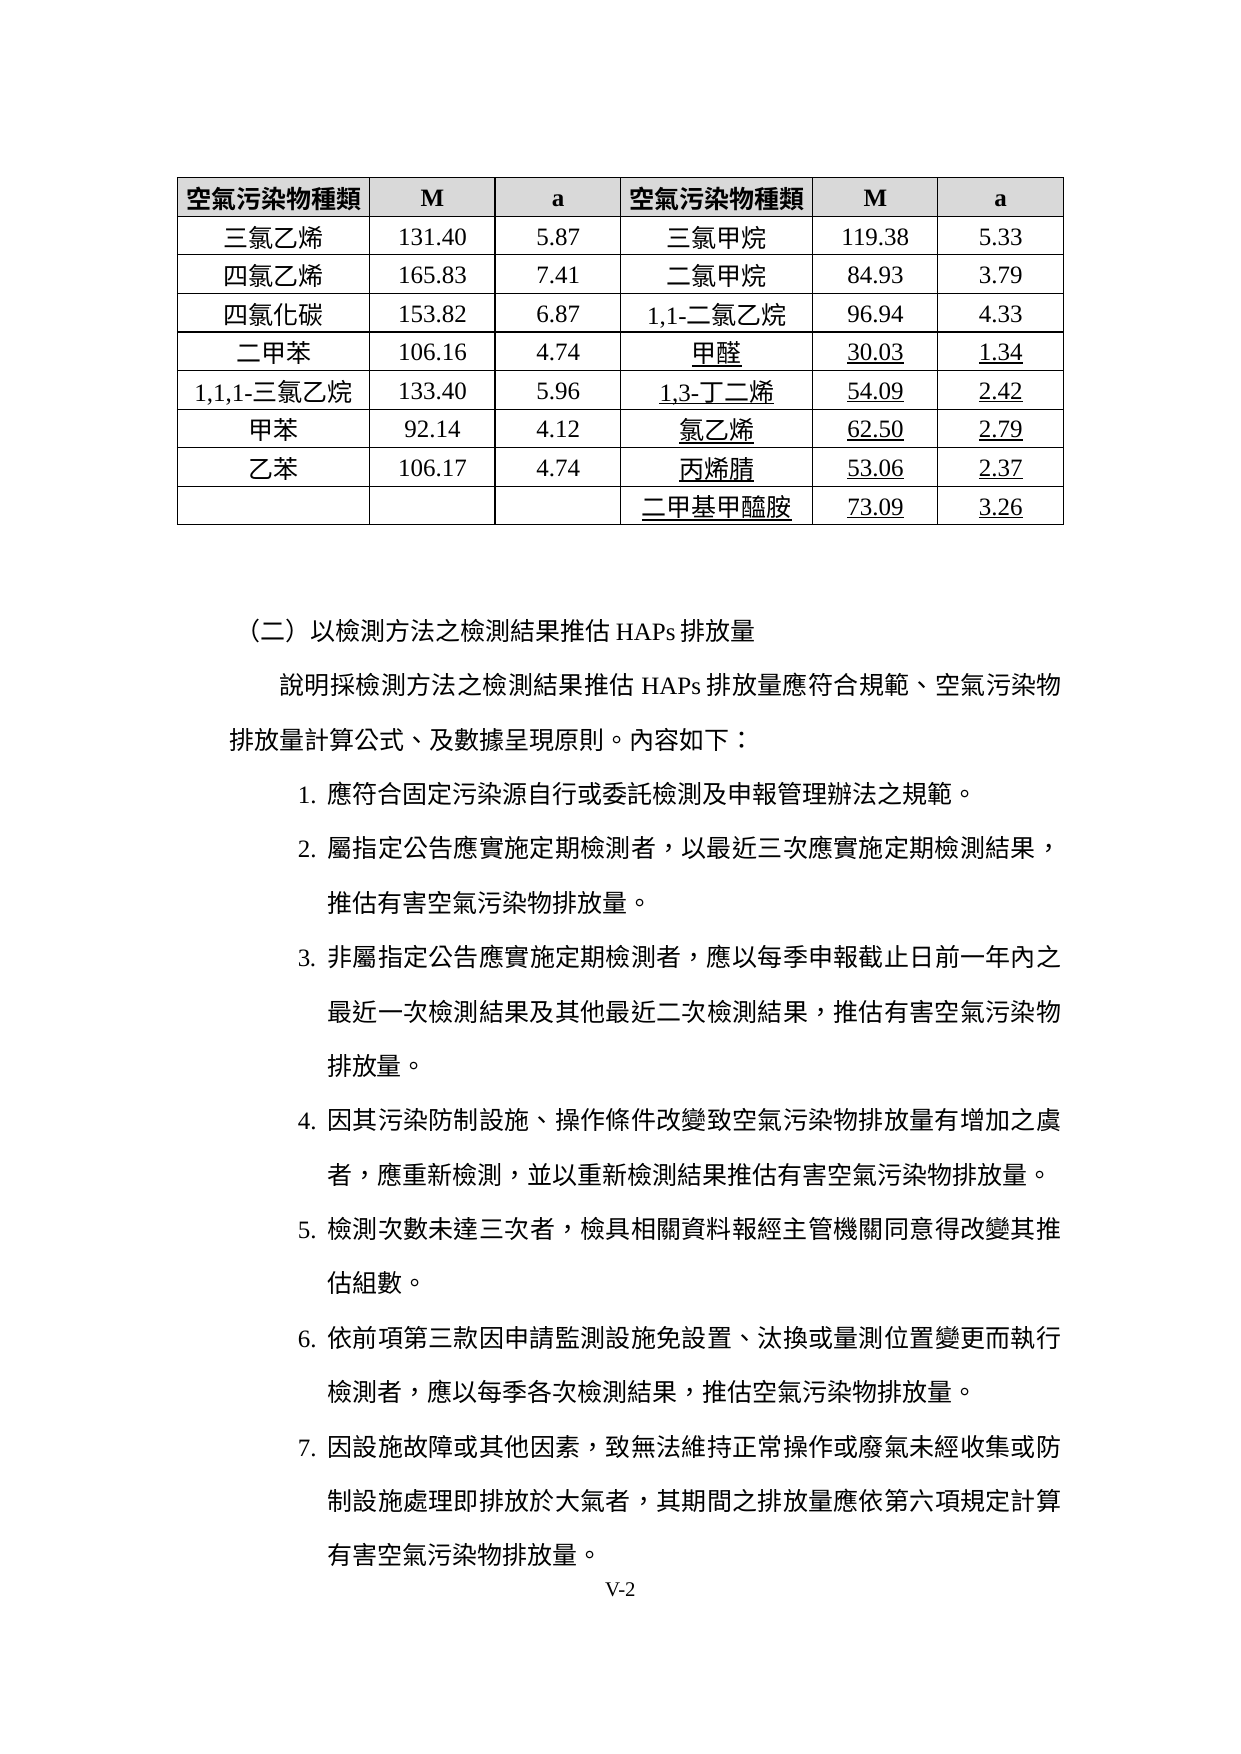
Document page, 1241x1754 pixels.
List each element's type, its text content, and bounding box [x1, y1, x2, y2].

table_cell 四氯乙烯 [178, 255, 369, 293]
table_cell 3.79 [938, 255, 1063, 293]
table_cell 5.33 [938, 217, 1063, 254]
table_header 空氣污染物種類 [178, 178, 369, 216]
table_cell 4.74 [496, 448, 620, 486]
table_cell 5.87 [496, 217, 620, 254]
table_cell 4.12 [496, 410, 620, 447]
table_cell 2.42 [938, 371, 1063, 408]
table_cell 1,1-二氯乙烷 [621, 294, 812, 331]
table_cell 133.40 [370, 371, 494, 408]
table_cell 131.40 [370, 217, 494, 254]
table_cell 二氯甲烷 [621, 255, 812, 293]
table_cell [178, 487, 369, 524]
table_cell 氯乙烯 [621, 410, 812, 447]
table_header 空氣污染物種類 [621, 178, 812, 216]
table_cell [496, 487, 620, 524]
table_cell 96.94 [813, 294, 937, 331]
table_cell 73.09 [813, 487, 937, 524]
text 說明採檢測方法之檢測結果推估HAPs排放量應符合規範、空氣污染物排放量計算公式、及數據呈現原則。內容如下： [229, 666, 1063, 756]
table_cell 7.41 [496, 255, 620, 293]
table_header M [370, 178, 494, 216]
table_header a [496, 178, 620, 216]
table_cell 1.34 [938, 333, 1063, 370]
list 依前項第三款因申請監測設施免設置、汰換或量測位置變更而執行檢測者，應以每季各次檢測結果，推估空氣污染物排放量。 [298, 1318, 1063, 1409]
table_cell 4.74 [496, 333, 620, 370]
table_cell 54.09 [813, 371, 937, 408]
table_cell 84.93 [813, 255, 937, 293]
table_cell 53.06 [813, 448, 937, 486]
table_header a [938, 178, 1063, 216]
table_cell 2.79 [938, 410, 1063, 447]
list 應符合固定污染源自行或委託檢測及申報管理辦法之規範。 [298, 774, 1063, 811]
table_cell 92.14 [370, 410, 494, 447]
table_cell 4.33 [938, 294, 1063, 331]
table_cell 二甲基甲醯胺 [621, 487, 812, 524]
table_cell 153.82 [370, 294, 494, 331]
table_cell 106.16 [370, 333, 494, 370]
list 屬指定公告應實施定期檢測者，以最近三次應實施定期檢測結果，推估有害空氣污染物排放量。 [298, 829, 1063, 919]
table_cell 119.38 [813, 217, 937, 254]
table_cell 甲苯 [178, 410, 369, 447]
table_cell 62.50 [813, 410, 937, 447]
list 非屬指定公告應實施定期檢測者，應以每季申報截止日前一年內之最近一次檢測結果及其他最近二次檢測結果，推估有害空氣污染物排放量。 [298, 938, 1063, 1083]
table_cell 三氯乙烯 [178, 217, 369, 254]
table_cell 二甲苯 [178, 333, 369, 370]
list 因設施故障或其他因素，致無法維持正常操作或廢氣未經收集或防制設施處理即排放於大氣者，其期間之排放量應依第六項規定計算有害空氣污染物排放量。 [298, 1427, 1063, 1572]
table_header M [813, 178, 937, 216]
table_cell 1,1,1-三氯乙烷 [178, 371, 369, 408]
table_cell 5.96 [496, 371, 620, 408]
table_cell 丙烯腈 [621, 448, 812, 486]
text （二）以檢測方法之檢測結果推估HAPs排放量 [236, 611, 1063, 648]
table_cell [370, 487, 494, 524]
table_cell 1,3-丁二烯 [621, 371, 812, 408]
table_cell 3.26 [938, 487, 1063, 524]
table_cell 6.87 [496, 294, 620, 331]
list 檢測次數未達三次者，檢具相關資料報經主管機關同意得改變其推估組數。 [298, 1209, 1063, 1300]
table_cell 165.83 [370, 255, 494, 293]
table_cell 30.03 [813, 333, 937, 370]
list 因其污染防制設施、操作條件改變致空氣污染物排放量有增加之虞者，應重新檢測，並以重新檢測結果推估有害空氣污染物排放量。 [298, 1101, 1063, 1191]
table_cell 四氯化碳 [178, 294, 369, 331]
table_cell 106.17 [370, 448, 494, 486]
table_cell 乙苯 [178, 448, 369, 486]
table_cell 2.37 [938, 448, 1063, 486]
table_cell 甲醛 [621, 333, 812, 370]
table_cell 三氯甲烷 [621, 217, 812, 254]
